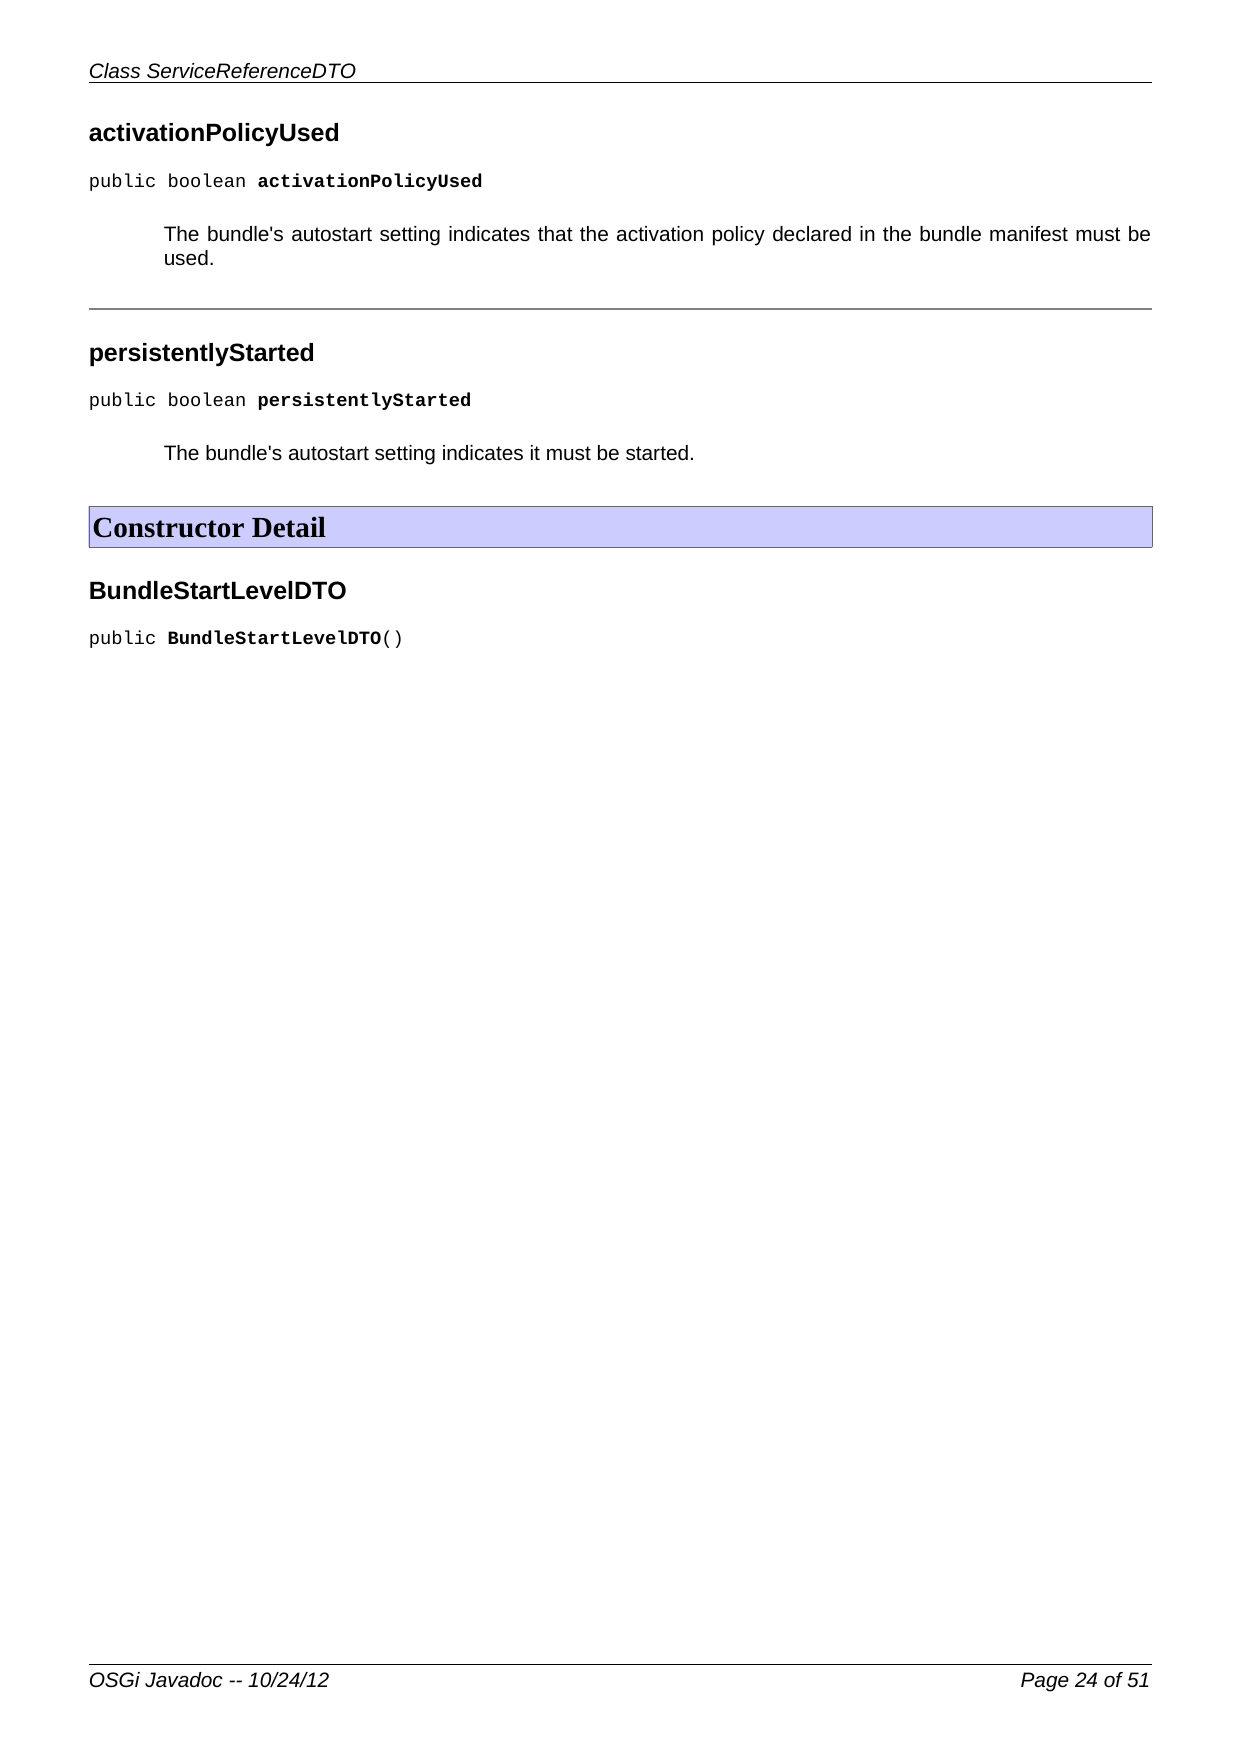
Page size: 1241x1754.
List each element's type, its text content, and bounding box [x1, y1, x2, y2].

text The bundle's autostart setting indicates it must be started. [163, 441, 1152, 465]
text public boolean persistentlyStarted [88, 391, 1152, 412]
text public BundleStartLevelDTO() [88, 628, 1152, 650]
text public boolean activationPolicyUsed [88, 171, 1152, 193]
subtitle persistentlyStarted [88, 338, 1152, 367]
subtitle Constructor Detail [90, 507, 1152, 547]
text The bundle's autostart setting indicates that the activation policy declared in the bundle manifest must be used. [163, 222, 1152, 270]
subtitle activationPolicyUsed [88, 118, 1152, 147]
subtitle BundleStartLevelDTO [88, 576, 1152, 604]
